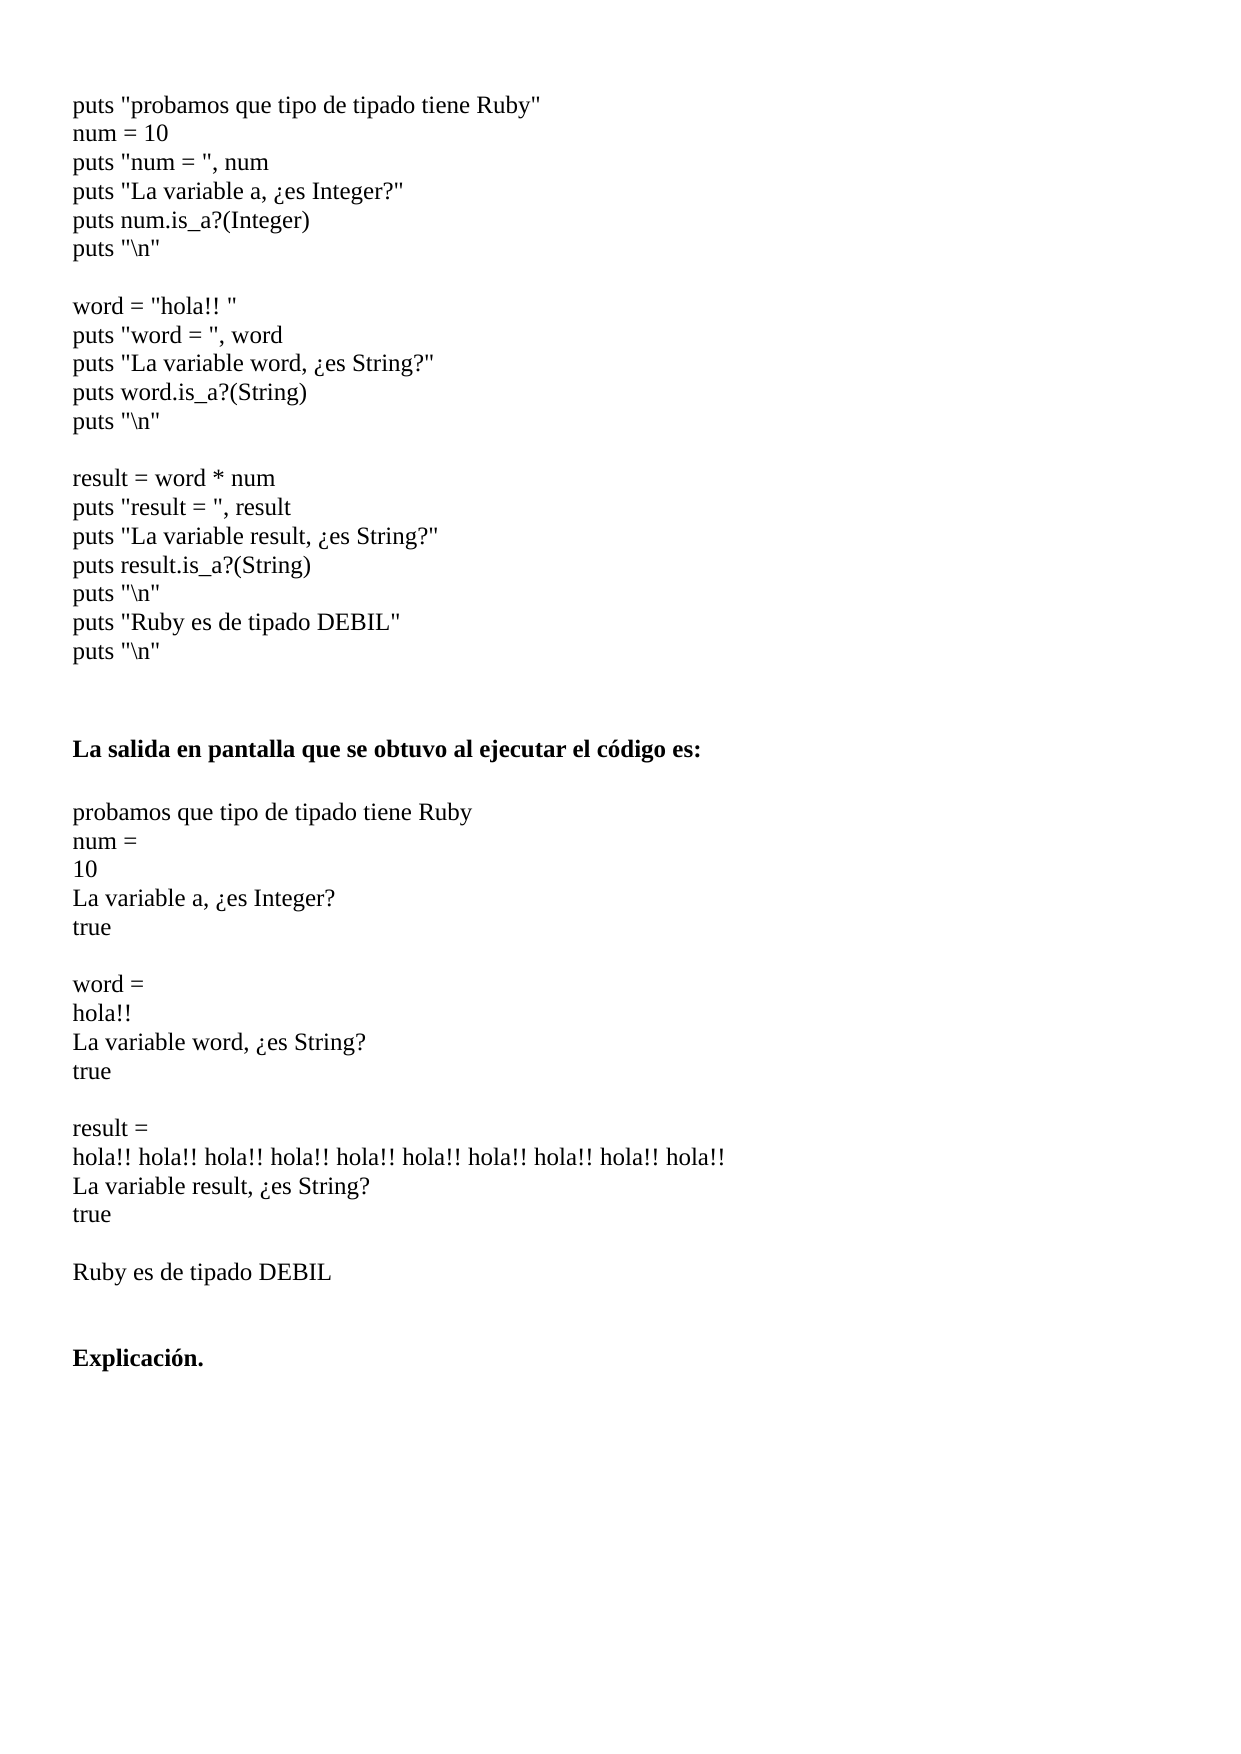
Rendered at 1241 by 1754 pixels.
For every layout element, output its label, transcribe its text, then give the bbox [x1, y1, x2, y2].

text 10 [72, 854, 1170, 883]
text puts word.is_a?(String) [72, 377, 1170, 406]
text true [72, 1056, 1170, 1084]
text puts "result = ", result [72, 492, 1170, 521]
text puts "\n" [72, 233, 1170, 262]
text num = [72, 826, 1170, 854]
text La variable result, ¿es String? [72, 1171, 1170, 1199]
text word = "hola!! " [72, 291, 1170, 320]
text word = [72, 969, 1170, 998]
text puts "word = ", word [72, 320, 1170, 348]
text Ruby es de tipado DEBIL [72, 1257, 1170, 1286]
text result = word * num [72, 463, 1170, 492]
text puts "\n" [72, 578, 1170, 607]
text true [72, 1199, 1170, 1228]
text puts "\n" [72, 636, 1170, 665]
text puts "Ruby es de tipado DEBIL" [72, 607, 1170, 636]
text La salida en pantalla que se obtuvo al ejecutar el código es: [72, 734, 1170, 762]
text puts "probamos que tipo de tipado tiene Ruby" [72, 90, 1170, 118]
text puts "\n" [72, 406, 1170, 435]
text puts "La variable result, ¿es String?" [72, 521, 1170, 550]
text probamos que tipo de tipado tiene Ruby [72, 797, 1170, 826]
text La variable a, ¿es Integer? [72, 883, 1170, 912]
text hola!! [72, 998, 1170, 1027]
text La variable word, ¿es String? [72, 1027, 1170, 1056]
text puts "La variable word, ¿es String?" [72, 348, 1170, 377]
text puts result.is_a?(String) [72, 550, 1170, 578]
text num = 10 [72, 118, 1170, 147]
text puts num.is_a?(Integer) [72, 205, 1170, 233]
text puts "num = ", num [72, 147, 1170, 176]
text hola!! hola!! hola!! hola!! hola!! hola!! hola!! hola!! hola!! hola!! [72, 1142, 1170, 1171]
text Explicación. [72, 1343, 1170, 1372]
text puts "La variable a, ¿es Integer?" [72, 176, 1170, 205]
text result = [72, 1113, 1170, 1142]
text true [72, 912, 1170, 941]
